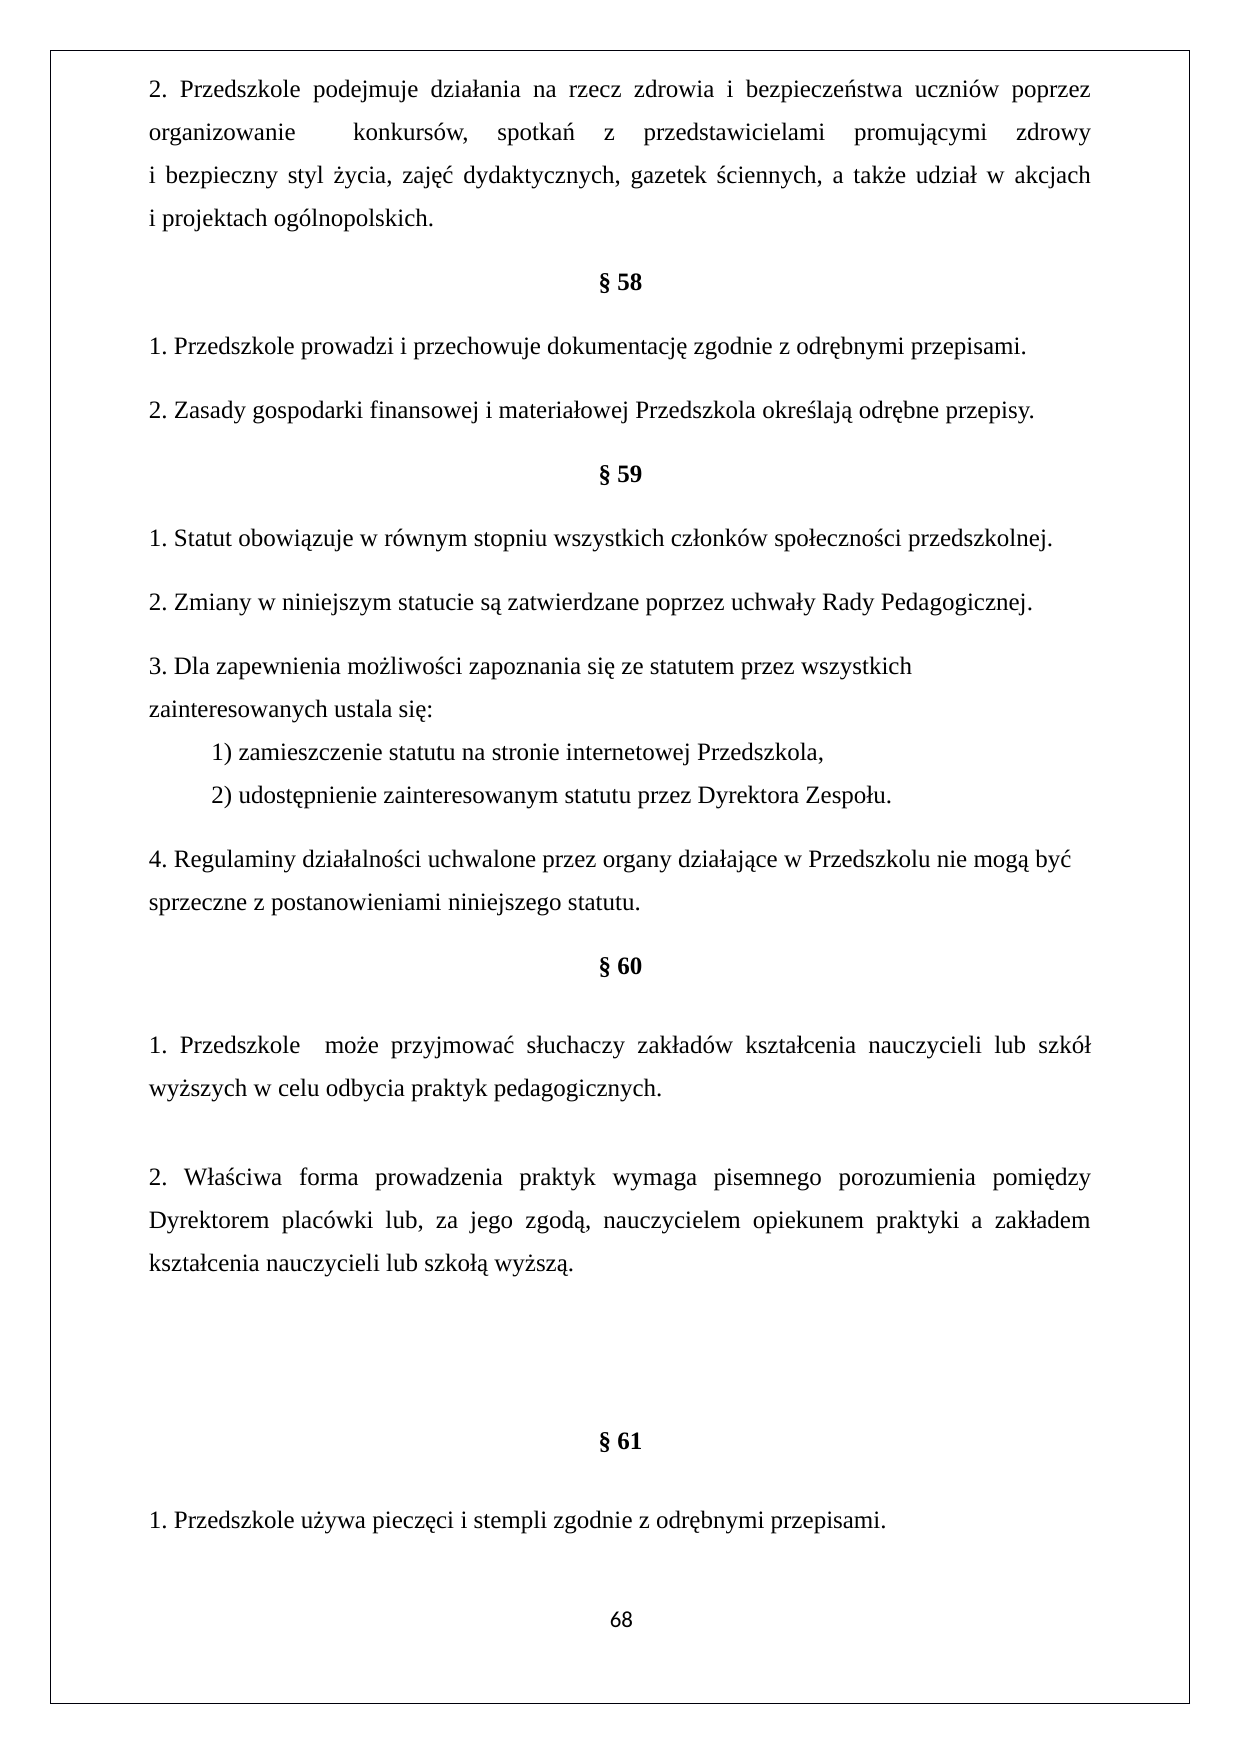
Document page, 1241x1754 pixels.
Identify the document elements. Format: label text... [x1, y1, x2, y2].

text § 60 [149, 951, 1092, 980]
list 1. Przedszkole używa pieczęci i stempli zgodnie z odrębnymi przepisami. [149, 1505, 1092, 1534]
list 1. Przedszkole może przyjmować słuchaczy zakładów kształcenia nauczycieli lub szkół wyższych w celu odbycia praktyk pedagogicznych. [149, 1030, 1092, 1102]
list 2. Zmiany w niniejszym statucie są zatwierdzane poprzez uchwały Rady Pedagogicznej. [149, 587, 1092, 616]
list 3. Dla zapewnienia możliwości zapoznania się ze statutem przez wszystkich zainteresowanych ustala się: 1) zamieszczenie statutu na stronie internetowej Przedszkola, 2) udostępnienie zainteresowanym statutu przez Dyrektora Zespołu. [149, 651, 1092, 809]
list 2. Właściwa forma prowadzenia praktyk wymaga pisemnego porozumienia pomiędzy Dyrektorem placówki lub, za jego zgodą, nauczycielem opiekunem praktyki a zakładem kształcenia nauczycieli lub szkołą wyższą. [149, 1162, 1092, 1277]
text § 59 [149, 459, 1092, 488]
text § 61 [149, 1426, 1092, 1455]
list 4. Regulaminy działalności uchwalone przez organy działające w Przedszkolu nie mogą być sprzeczne z postanowieniami niniejszego statutu. [149, 844, 1092, 916]
list 1. Przedszkole prowadzi i przechowuje dokumentację zgodnie z odrębnymi przepisami. [149, 331, 1092, 360]
list 2. Przedszkole podejmuje działania na rzecz zdrowia i bezpieczeństwa uczniów poprzez organizowanie konkursów, spotkań z przedstawicielami promującymi zdrowy i bezpieczny styl życia, zajęć dydaktycznych, gazetek ściennych, a także udział w akcjach i projektach ogólnopolskich. [149, 74, 1092, 232]
list 1. Statut obowiązuje w równym stopniu wszystkich członków społeczności przedszkolnej. [149, 523, 1092, 552]
list 2. Zasady gospodarki finansowej i materiałowej Przedszkola określają odrębne przepisy. [149, 395, 1092, 424]
text § 58 [149, 267, 1092, 296]
